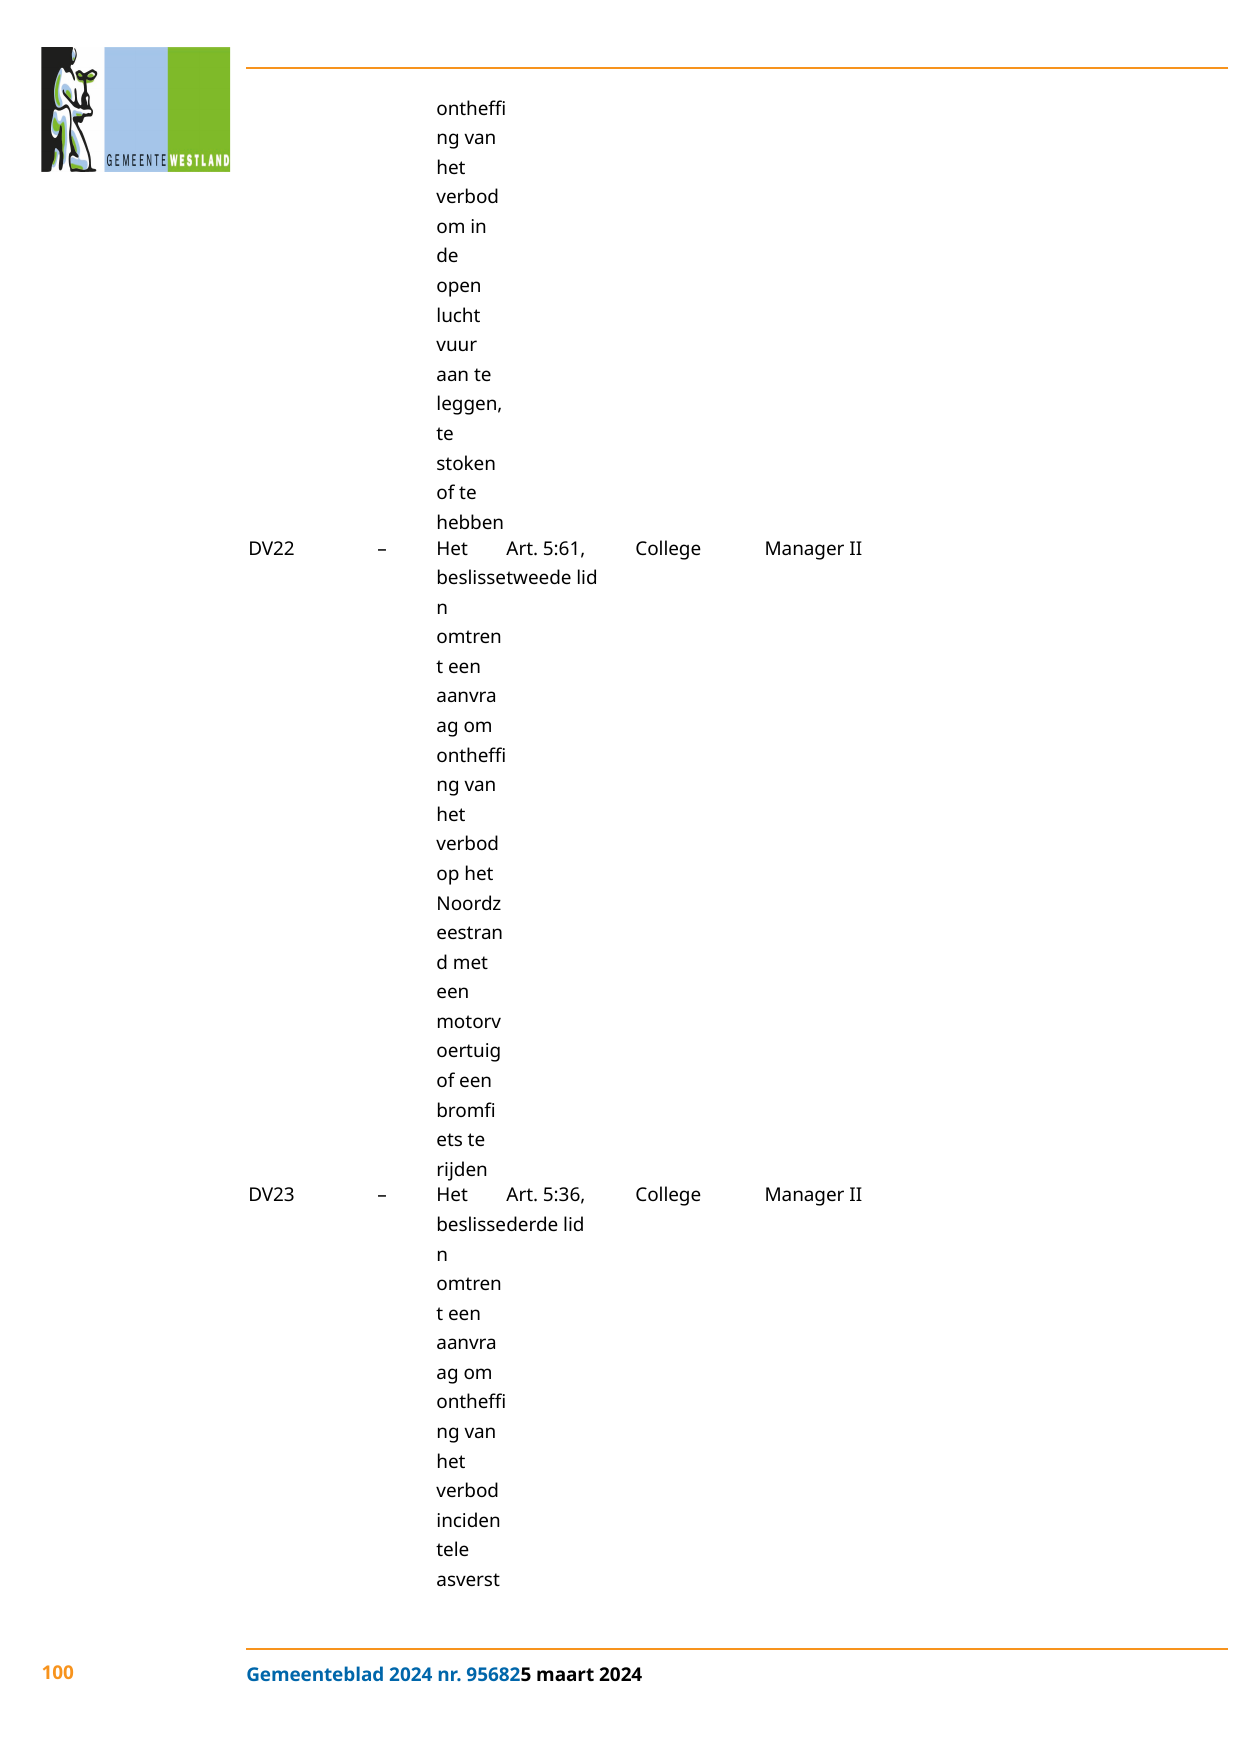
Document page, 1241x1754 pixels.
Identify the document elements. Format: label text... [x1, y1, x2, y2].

table_cell DV22 [248, 535, 377, 1182]
table_cell Art. 5:36, derde lid [506, 1182, 635, 1592]
table_cell [894, 1182, 1022, 1592]
table_cell Art. 5:61, tweede lid [506, 535, 635, 1182]
table_cell DV23 [248, 1182, 377, 1592]
table_cell [764, 95, 893, 535]
table_cell [635, 95, 764, 535]
picture [41, 47, 231, 172]
table_cell Manager II [764, 535, 893, 1182]
table_cell [1023, 1182, 1152, 1592]
table_cell [894, 95, 1022, 535]
table_cell College [635, 1182, 764, 1592]
table_cell [894, 535, 1022, 1182]
table_cell Manager II [764, 1182, 893, 1592]
table_cell Het beslissen omtrent een aanvraag om ontheffing van het verbod incidentele asverst [377, 1182, 506, 1592]
table_cell ontheffing van het verbod om in de open lucht vuur aan te leggen, te stoken of te hebben [377, 95, 506, 535]
table_cell College [635, 535, 764, 1182]
table_cell [1023, 535, 1152, 1182]
table_cell [506, 95, 635, 535]
table_cell [248, 95, 377, 535]
table_cell [1023, 95, 1152, 535]
table_cell Het beslissen omtrent een aanvraag om ontheffing van het verbod op het Noordzeestrand met een motorvoertuig of een bromfiets te rijden [377, 535, 506, 1182]
